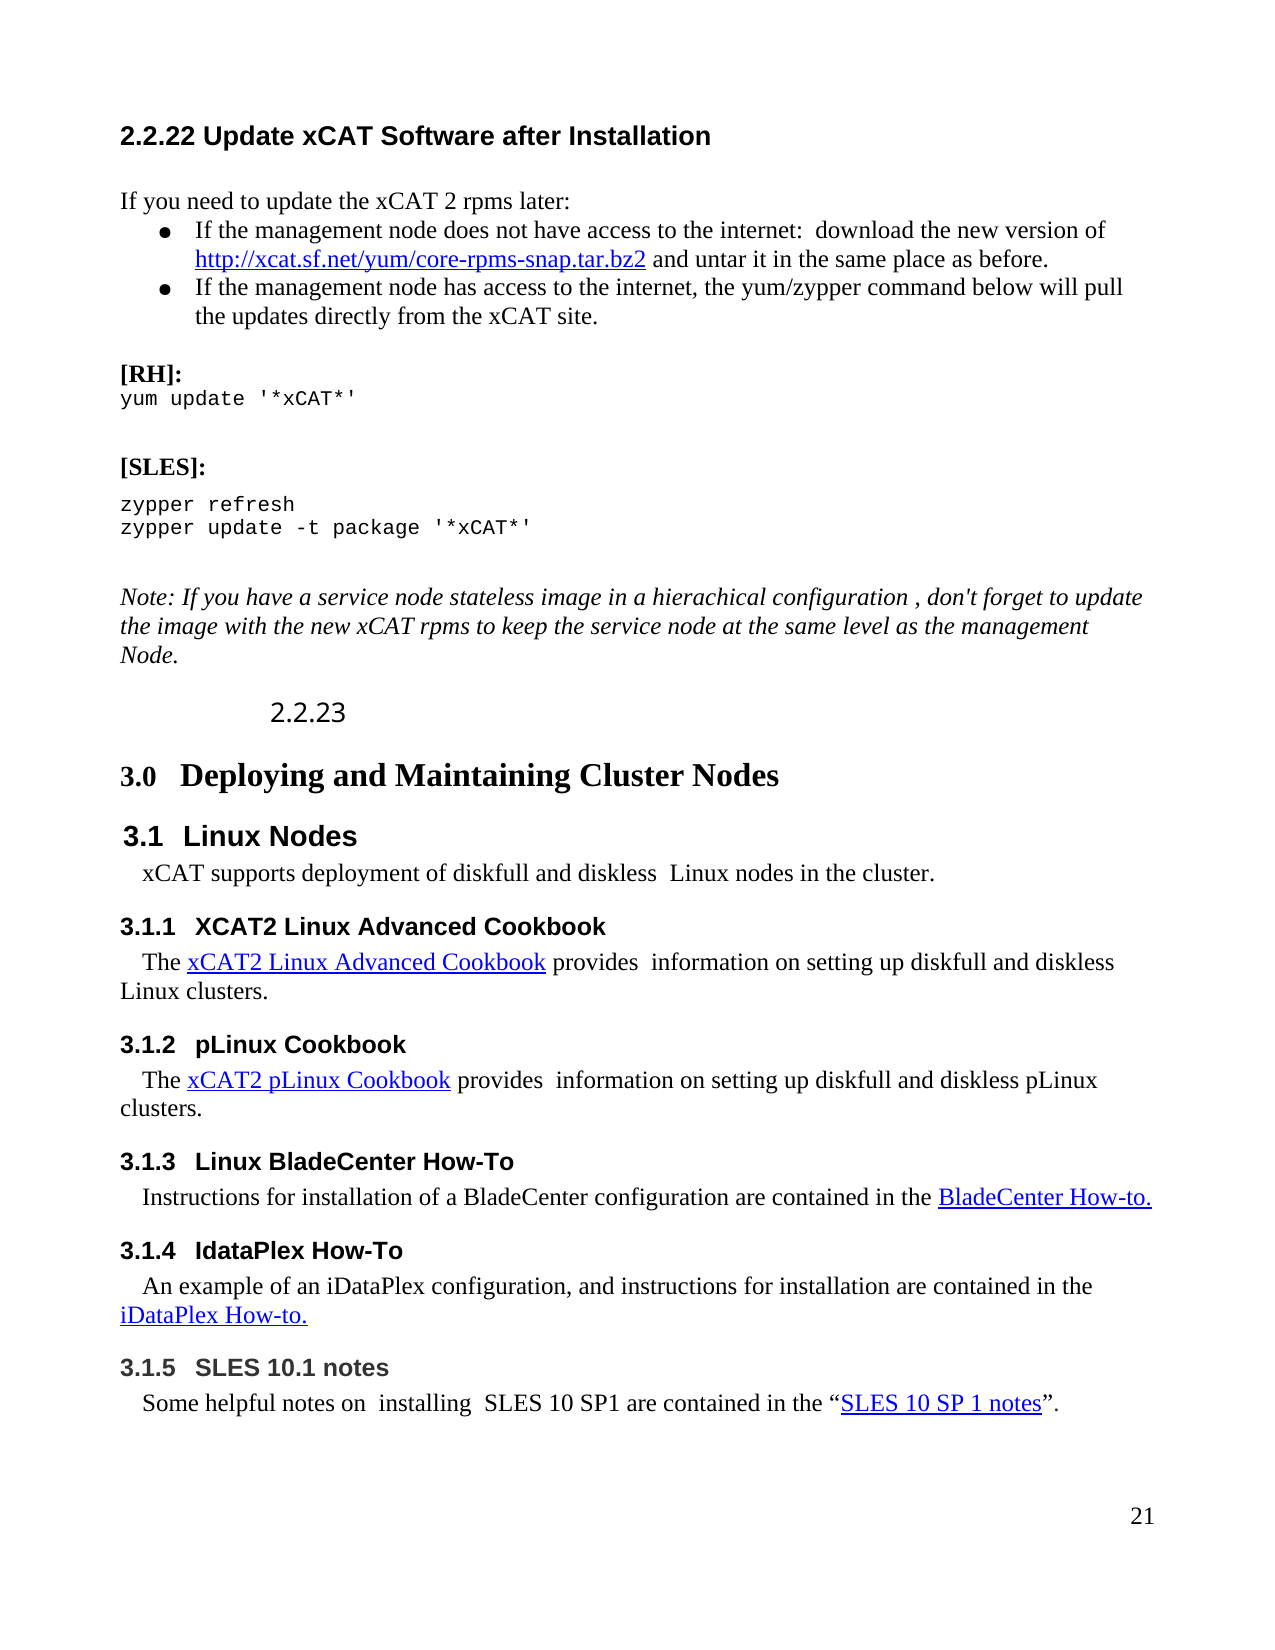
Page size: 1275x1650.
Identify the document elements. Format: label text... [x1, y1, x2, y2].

text The xCAT2 pLinux Cookbook provides information on setting up diskfull and diskless pLinux clusters. [120, 1065, 1155, 1122]
text If you need to update the xCAT 2 rpms later: [120, 186, 1155, 215]
text Instructions for installation of a BladeCenter configuration are contained in the BladeCenter How-to. [120, 1182, 1155, 1211]
subtitle Deploying and Maintaining Cluster Nodes [120, 755, 1155, 794]
subtitle Linux BladeCenter How-To [120, 1147, 1155, 1176]
text zypper update -t package '*xCAT*' [120, 517, 1155, 541]
subtitle pLinux Cookbook [120, 1030, 1155, 1058]
text xCAT supports deployment of diskfull and diskless Linux nodes in the cluster. [120, 858, 1155, 887]
text The xCAT2 Linux Advanced Cookbook provides information on setting up diskfull and diskless Linux clusters. [120, 947, 1155, 1005]
subtitle Linux Nodes [123, 819, 1155, 852]
text [SLES]: [120, 452, 1155, 481]
text [RH]: [120, 359, 1155, 387]
text Note: If you have a service node stateless image in a hierachical configuration , don't forget to update the image with the new xCAT rpms to keep the service node at the same level as the management Node. [120, 582, 1155, 668]
subtitle IdataPlex How-To [120, 1236, 1155, 1265]
subtitle XCAT2 Linux Advanced Cookbook [120, 912, 1155, 941]
text zypper refresh [120, 494, 1155, 517]
subtitle Update xCAT Software after Installation [120, 120, 1155, 151]
subtitle SLES 10.1 notes [120, 1353, 1155, 1382]
text yum update '*xCAT*' [120, 387, 1155, 411]
list If the management node has access to the internet, the yum/zypper command below will pull the updates directly from the xCAT site. [157, 272, 1155, 330]
text Some helpful notes on installing SLES 10 SP1 are contained in the “SLES 10 SP 1 notes”. [120, 1388, 1155, 1417]
list If the management node does not have access to the internet: download the new version of http://xcat.sf.net/yum/core-rpms-snap.tar.bz2 and untar it in the same place as before. [157, 215, 1155, 272]
text An example of an iDataPlex configuration, and instructions for installation are contained in the iDataPlex How-to. [120, 1271, 1155, 1328]
